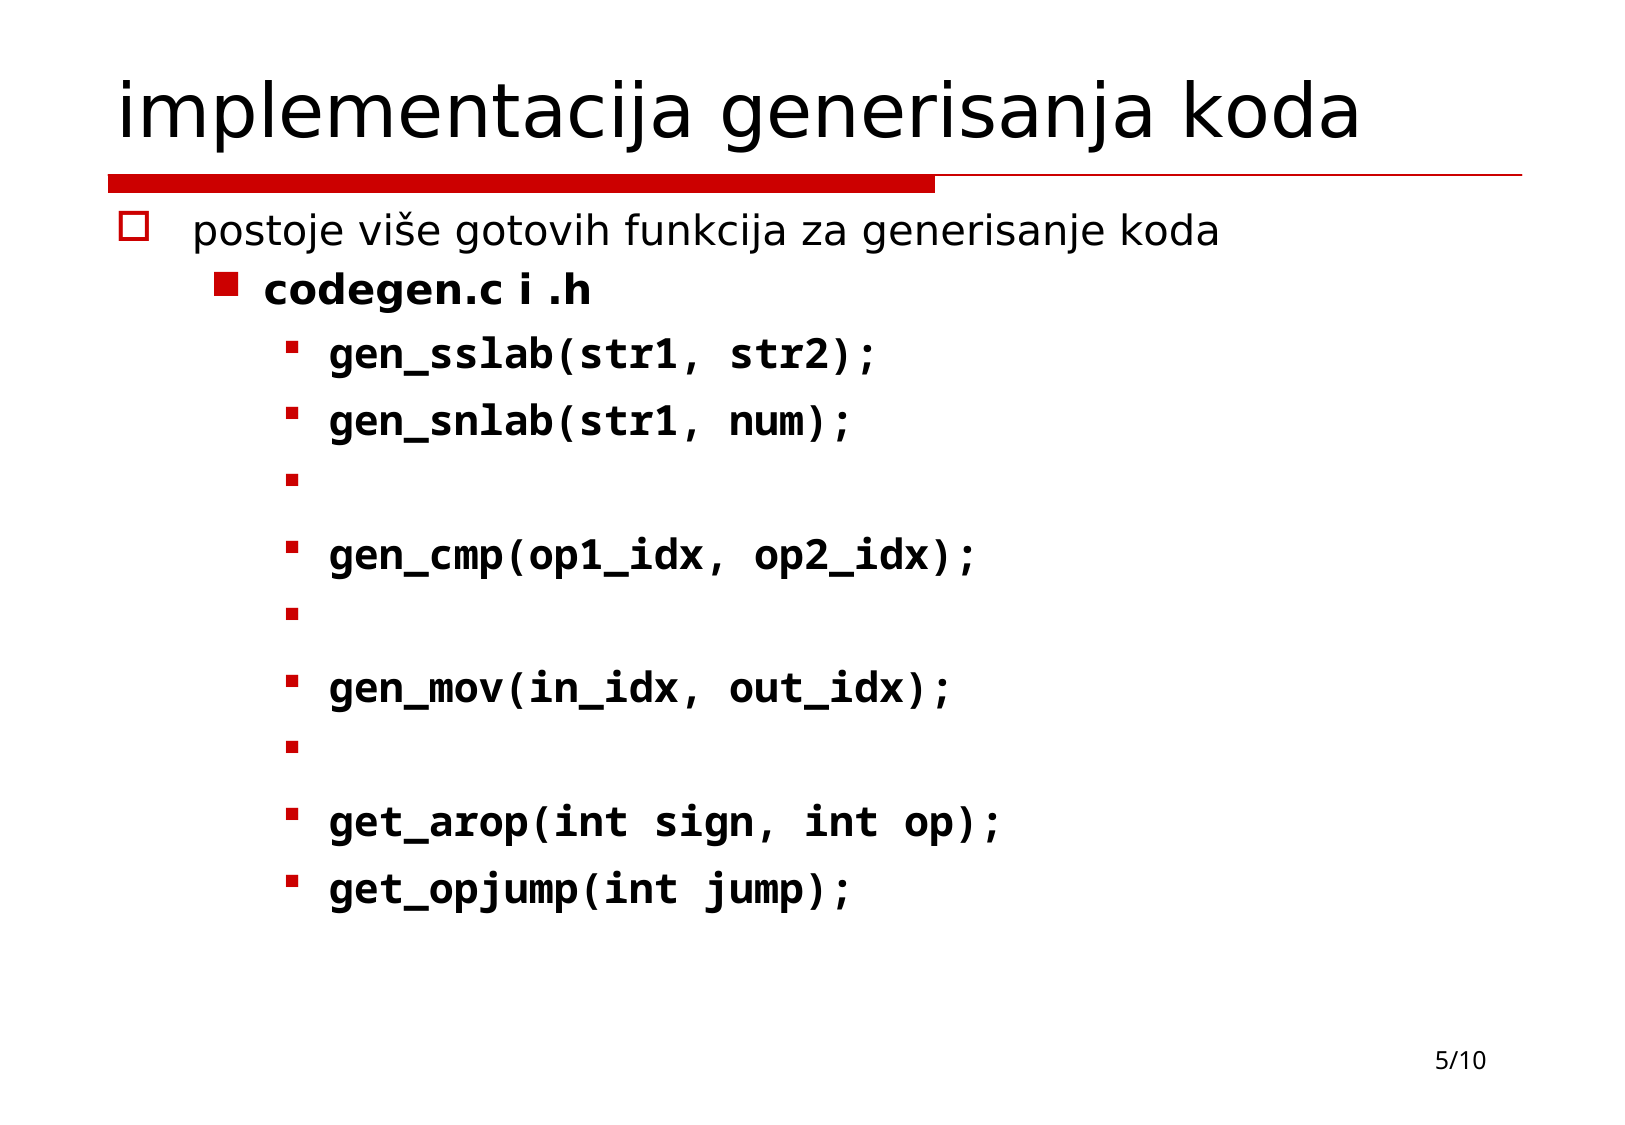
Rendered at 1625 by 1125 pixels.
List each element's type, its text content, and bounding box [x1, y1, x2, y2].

list postoje više gotovih funkcija za generisanje koda codegen.c i .h gen_sslab(str1, str2); gen_snlab(str1, num); gen_cmp(op1_idx, op2_idx); gen_mov(in_idx, out_idx); get_arop(int sign, int op); get_opjump(int jump); [100, 199, 1522, 1080]
title implementacija generisanja koda [101, 56, 1524, 163]
